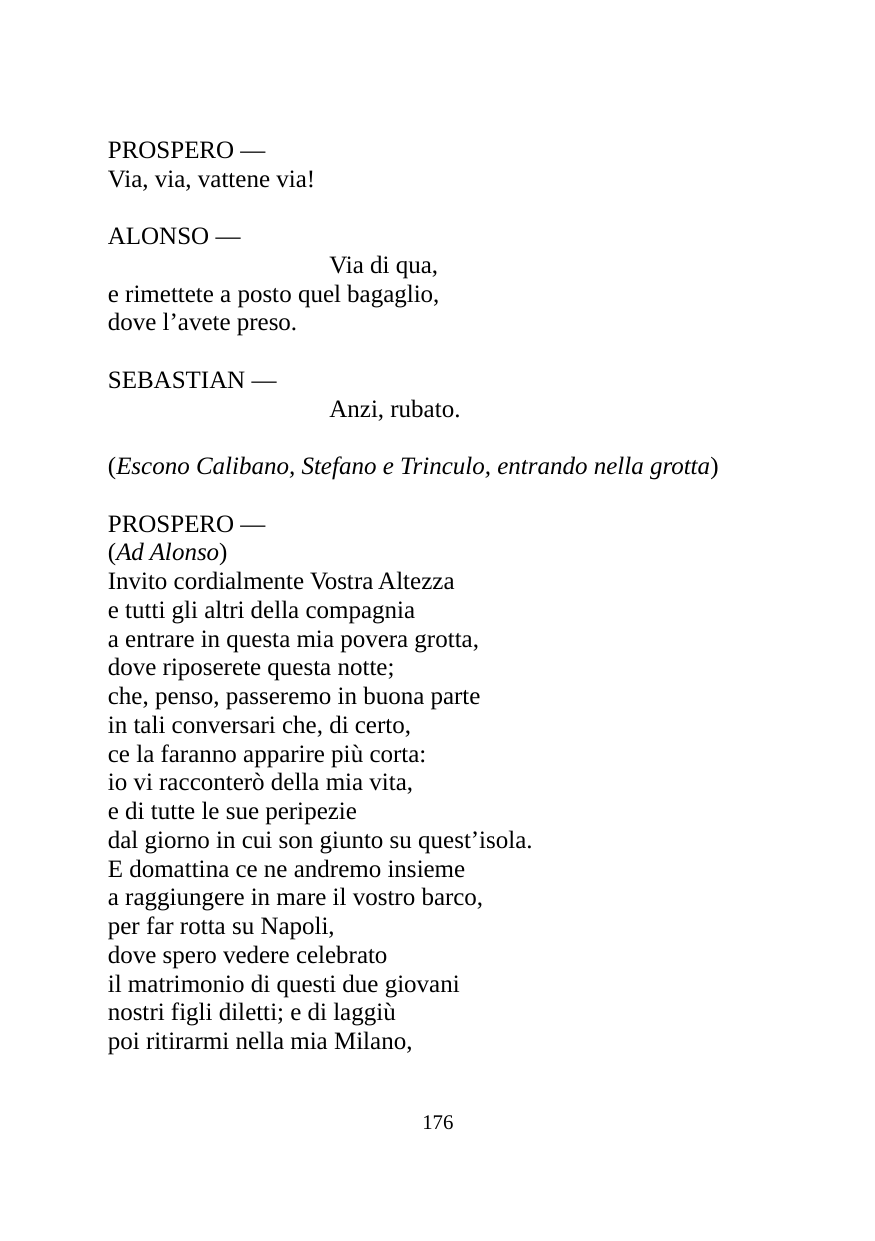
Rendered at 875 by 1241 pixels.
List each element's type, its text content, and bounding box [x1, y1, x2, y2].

text in tali conversari che, di certo, [108, 710, 768, 739]
text a raggiungere in mare il vostro barco, [108, 882, 768, 911]
text (Ad Alonso) [108, 537, 768, 566]
text Via di qua, [108, 250, 768, 279]
text il matrimonio di questi due giovani [108, 969, 768, 997]
text dove l’avete preso. [108, 307, 768, 336]
text dove riposerete questa notte; [108, 652, 768, 681]
text nostri figli diletti; e di laggiù [108, 997, 768, 1026]
text dal giorno in cui son giunto su quest’isola. [108, 825, 768, 854]
text (Escono Calibano, Stefano e Trinculo, entrando nella grotta) [108, 451, 768, 480]
text E domattina ce ne andremo insieme [108, 854, 768, 882]
text ALONSO — [108, 221, 768, 250]
text Invito cordialmente Vostra Altezza [108, 566, 768, 595]
text SEBASTIAN — [108, 365, 768, 394]
text e tutti gli altri della compagnia [108, 595, 768, 624]
text io vi racconterò della mia vita, [108, 767, 768, 796]
text ce la faranno apparire più corta: [108, 739, 768, 767]
text Anzi, rubato. [108, 394, 768, 422]
text e rimettete a posto quel bagaglio, [108, 279, 768, 307]
text che, penso, passeremo in buona parte [108, 681, 768, 710]
text dove spero vedere celebrato [108, 940, 768, 969]
text a entrare in questa mia povera grotta, [108, 624, 768, 652]
text Via, via, vattene via! [108, 164, 768, 192]
text poi ritirarmi nella mia Milano, [108, 1026, 768, 1055]
text PROSPERO — [108, 509, 768, 537]
text per far rotta su Napoli, [108, 911, 768, 940]
text PROSPERO — [108, 135, 768, 164]
text e di tutte le sue peripezie [108, 796, 768, 825]
